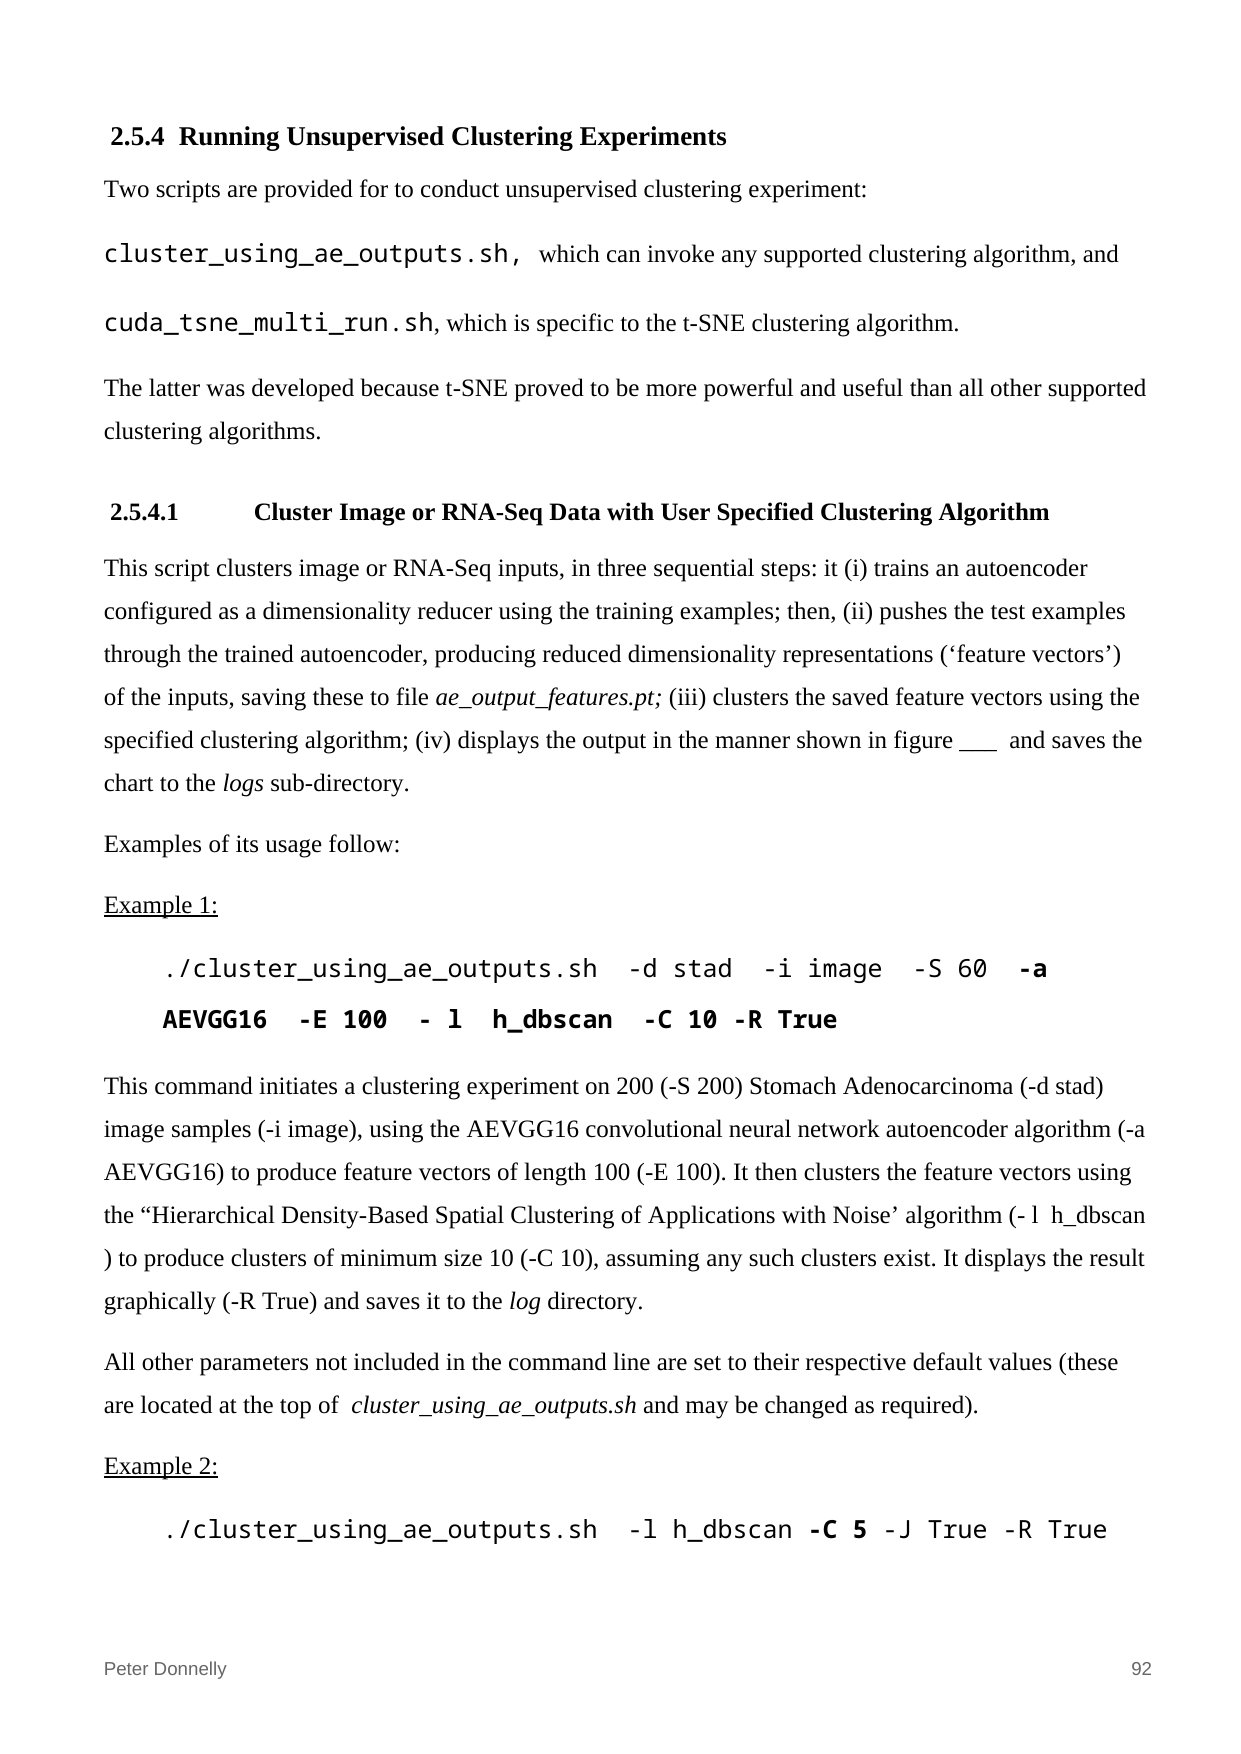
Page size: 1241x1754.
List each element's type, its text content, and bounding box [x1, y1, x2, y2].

text ./cluster_using_ae_outputs.sh -d stad -i image -S 60 -a AEVGG16 -E 100 - l h_dbscan -C 10 -R True [162, 951, 1146, 1036]
subtitle Running Unsupervised Clustering Experiments [103, 120, 1146, 151]
text Examples of its usage follow: [103, 829, 1146, 858]
text The latter was developed because t-SNE proved to be more powerful and useful than all other supported clustering algorithms. [103, 373, 1146, 445]
text cuda_tsne_multi_run.sh, which is specific to the t-SNE clustering algorithm. [103, 304, 1146, 338]
text All other parameters not included in the command line are set to their respective default values (these are located at the top of cluster_using_ae_outputs.sh and may be changed as required). [103, 1347, 1146, 1419]
text This command initiates a clustering experiment on 200 (-S 200) Stomach Adenocarcinoma (-d stad) image samples (-i image), using the AEVGG16 convolutional neural network autoencoder algorithm (-a AEVGG16) to produce feature vectors of length 100 (-E 100). It then clusters the feature vectors using the “Hierarchical Density-Based Spatial Clustering of Applications with Noise’ algorithm (- l h_dbscan ) to produce clusters of minimum size 10 (-C 10), assuming any such clusters exist. It displays the result graphically (-R True) and saves it to the log directory. [103, 1071, 1146, 1315]
subtitle Cluster Image or RNA-Seq Data with User Specified Clustering Algorithm [103, 497, 1146, 526]
text Example 2: [103, 1451, 1146, 1480]
text Two scripts are provided for to conduct unsupervised clustering experiment: [103, 174, 1146, 203]
text This script clusters image or RNA-Seq inputs, in three sequential steps: it (i) trains an autoencoder configured as a dimensionality reducer using the training examples; then, (ii) pushes the test examples through the trained autoencoder, producing reduced dimensionality representations (‘feature vectors’) of the inputs, saving these to file ae_output_features.pt; (iii) clusters the saved feature vectors using the specified clustering algorithm; (iv) displays the output in the manner shown in figure ___ and saves the chart to the logs sub-directory. [103, 553, 1146, 797]
text ./cluster_using_ae_outputs.sh -l h_dbscan -C 5 -J True -R True [162, 1512, 1146, 1546]
text Example 1: [103, 890, 1146, 919]
text cluster_using_ae_outputs.sh, which can invoke any supported clustering algorithm, and [103, 235, 1146, 269]
